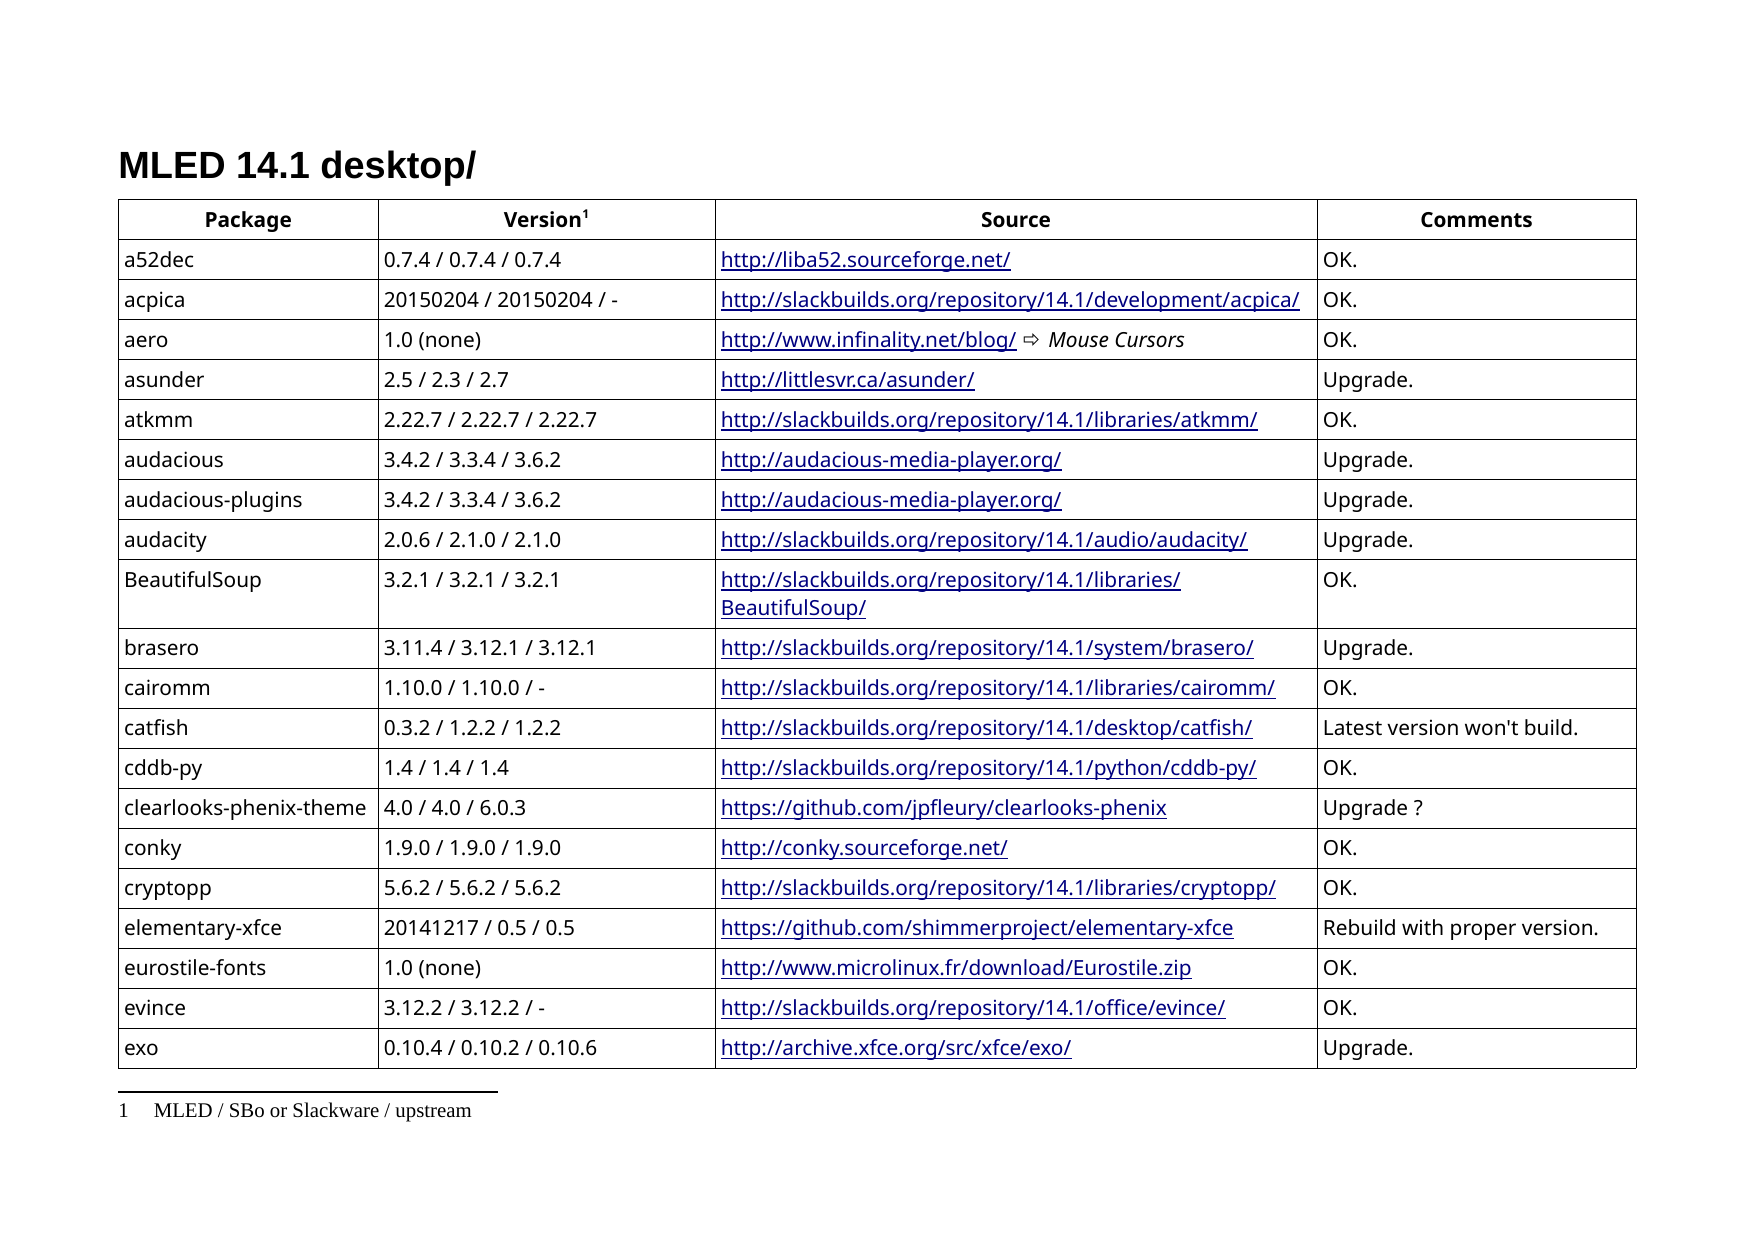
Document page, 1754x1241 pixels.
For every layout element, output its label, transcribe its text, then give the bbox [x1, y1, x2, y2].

table_cell BeautifulSoup [119, 560, 378, 628]
table_cell 5.6.2 / 5.6.2 / 5.6.2 [379, 869, 715, 908]
table_cell http://conky.sourceforge.net/ [716, 829, 1317, 868]
table_cell http://www.microlinux.fr/download/Eurostile.zip [716, 949, 1317, 988]
table_cell 0.7.4 / 0.7.4 / 0.7.4 [379, 240, 715, 279]
table_cell OK. [1318, 749, 1636, 788]
table_cell Upgrade. [1318, 360, 1636, 399]
table_cell Upgrade. [1318, 480, 1636, 519]
table_cell Upgrade ? [1318, 789, 1636, 828]
table_cell atkmm [119, 400, 378, 439]
table_header Source [716, 200, 1317, 239]
table_cell http://slackbuilds.org/repository/14.1/development/acpica/ [716, 280, 1317, 319]
table_cell https://github.com/jpfleury/clearlooks-phenix [716, 789, 1317, 828]
table_cell http://audacious-media-player.org/ [716, 480, 1317, 519]
table_cell audacity [119, 520, 378, 559]
table_cell 0.3.2 / 1.2.2 / 1.2.2 [379, 709, 715, 748]
table_cell Latest version won't build. [1318, 709, 1636, 748]
table_cell https://github.com/shimmerproject/elementary-xfce [716, 909, 1317, 948]
table_cell http://slackbuilds.org/repository/14.1/libraries/cryptopp/ [716, 869, 1317, 908]
table_cell OK. [1318, 280, 1636, 319]
table_cell http://slackbuilds.org/repository/14.1/system/brasero/ [716, 629, 1317, 668]
table_cell 2.22.7 / 2.22.7 / 2.22.7 [379, 400, 715, 439]
table_header Version [379, 200, 715, 239]
table_cell 20141217 / 0.5 / 0.5 [379, 909, 715, 948]
table_cell Upgrade. [1318, 440, 1636, 479]
table_cell 3.4.2 / 3.3.4 / 3.6.2 [379, 440, 715, 479]
table_cell audacious-plugins [119, 480, 378, 519]
table_cell http://liba52.sourceforge.net/ [716, 240, 1317, 279]
table_cell Upgrade. [1318, 1029, 1636, 1068]
table_cell 2.0.6 / 2.1.0 / 2.1.0 [379, 520, 715, 559]
table_cell OK. [1318, 949, 1636, 988]
table_cell OK. [1318, 829, 1636, 868]
table_cell asunder [119, 360, 378, 399]
table_cell 4.0 / 4.0 / 6.0.3 [379, 789, 715, 828]
table_cell http://slackbuilds.org/repository/14.1/desktop/catfish/ [716, 709, 1317, 748]
table_cell OK. [1318, 320, 1636, 359]
table_cell catfish [119, 709, 378, 748]
table_cell OK. [1318, 240, 1636, 279]
table_cell Rebuild with proper version. [1318, 909, 1636, 948]
table_cell 3.11.4 / 3.12.1 / 3.12.1 [379, 629, 715, 668]
table_cell 1.0 (none) [379, 949, 715, 988]
table_cell 20150204 / 20150204 / - [379, 280, 715, 319]
table_cell OK. [1318, 400, 1636, 439]
table_cell OK. [1318, 669, 1636, 708]
table_cell http://slackbuilds.org/repository/14.1/libraries/BeautifulSoup/ [716, 560, 1317, 628]
table_cell eurostile-fonts [119, 949, 378, 988]
table_cell a52dec [119, 240, 378, 279]
subtitle MLED 14.1 desktop/ [118, 143, 1636, 187]
table_cell 1.4 / 1.4 / 1.4 [379, 749, 715, 788]
table_cell brasero [119, 629, 378, 668]
table_cell cairomm [119, 669, 378, 708]
table_cell conky [119, 829, 378, 868]
table_cell 3.2.1 / 3.2.1 / 3.2.1 [379, 560, 715, 628]
table_cell aero [119, 320, 378, 359]
table_cell http://audacious-media-player.org/ [716, 440, 1317, 479]
table_cell elementary-xfce [119, 909, 378, 948]
table_cell 1.9.0 / 1.9.0 / 1.9.0 [379, 829, 715, 868]
table_cell http://slackbuilds.org/repository/14.1/audio/audacity/ [716, 520, 1317, 559]
table_cell 1.0 (none) [379, 320, 715, 359]
table_cell 0.10.4 / 0.10.2 / 0.10.6 [379, 1029, 715, 1068]
table_cell evince [119, 989, 378, 1028]
table_header Comments [1318, 200, 1636, 239]
table_cell http://www.infinality.net/blog/  Mouse Cursors [716, 320, 1317, 359]
table_cell 3.12.2 / 3.12.2 / - [379, 989, 715, 1028]
table_cell OK. [1318, 989, 1636, 1028]
table_header Package [119, 200, 378, 239]
table_cell http://slackbuilds.org/repository/14.1/libraries/cairomm/ [716, 669, 1317, 708]
table_cell http://slackbuilds.org/repository/14.1/office/evince/ [716, 989, 1317, 1028]
table_cell audacious [119, 440, 378, 479]
table_cell 3.4.2 / 3.3.4 / 3.6.2 [379, 480, 715, 519]
table_cell exo [119, 1029, 378, 1068]
table_cell 1.10.0 / 1.10.0 / - [379, 669, 715, 708]
table_cell Upgrade. [1318, 520, 1636, 559]
table_cell Upgrade. [1318, 629, 1636, 668]
table_cell cryptopp [119, 869, 378, 908]
table_cell http://slackbuilds.org/repository/14.1/python/cddb-py/ [716, 749, 1317, 788]
table_cell http://littlesvr.ca/asunder/ [716, 360, 1317, 399]
table_cell acpica [119, 280, 378, 319]
table_cell OK. [1318, 560, 1636, 628]
table_cell OK. [1318, 869, 1636, 908]
table_cell http://archive.xfce.org/src/xfce/exo/ [716, 1029, 1317, 1068]
table_cell 2.5 / 2.3 / 2.7 [379, 360, 715, 399]
table_cell clearlooks-phenix-theme [119, 789, 378, 828]
table_cell http://slackbuilds.org/repository/14.1/libraries/atkmm/ [716, 400, 1317, 439]
table_cell cddb-py [119, 749, 378, 788]
